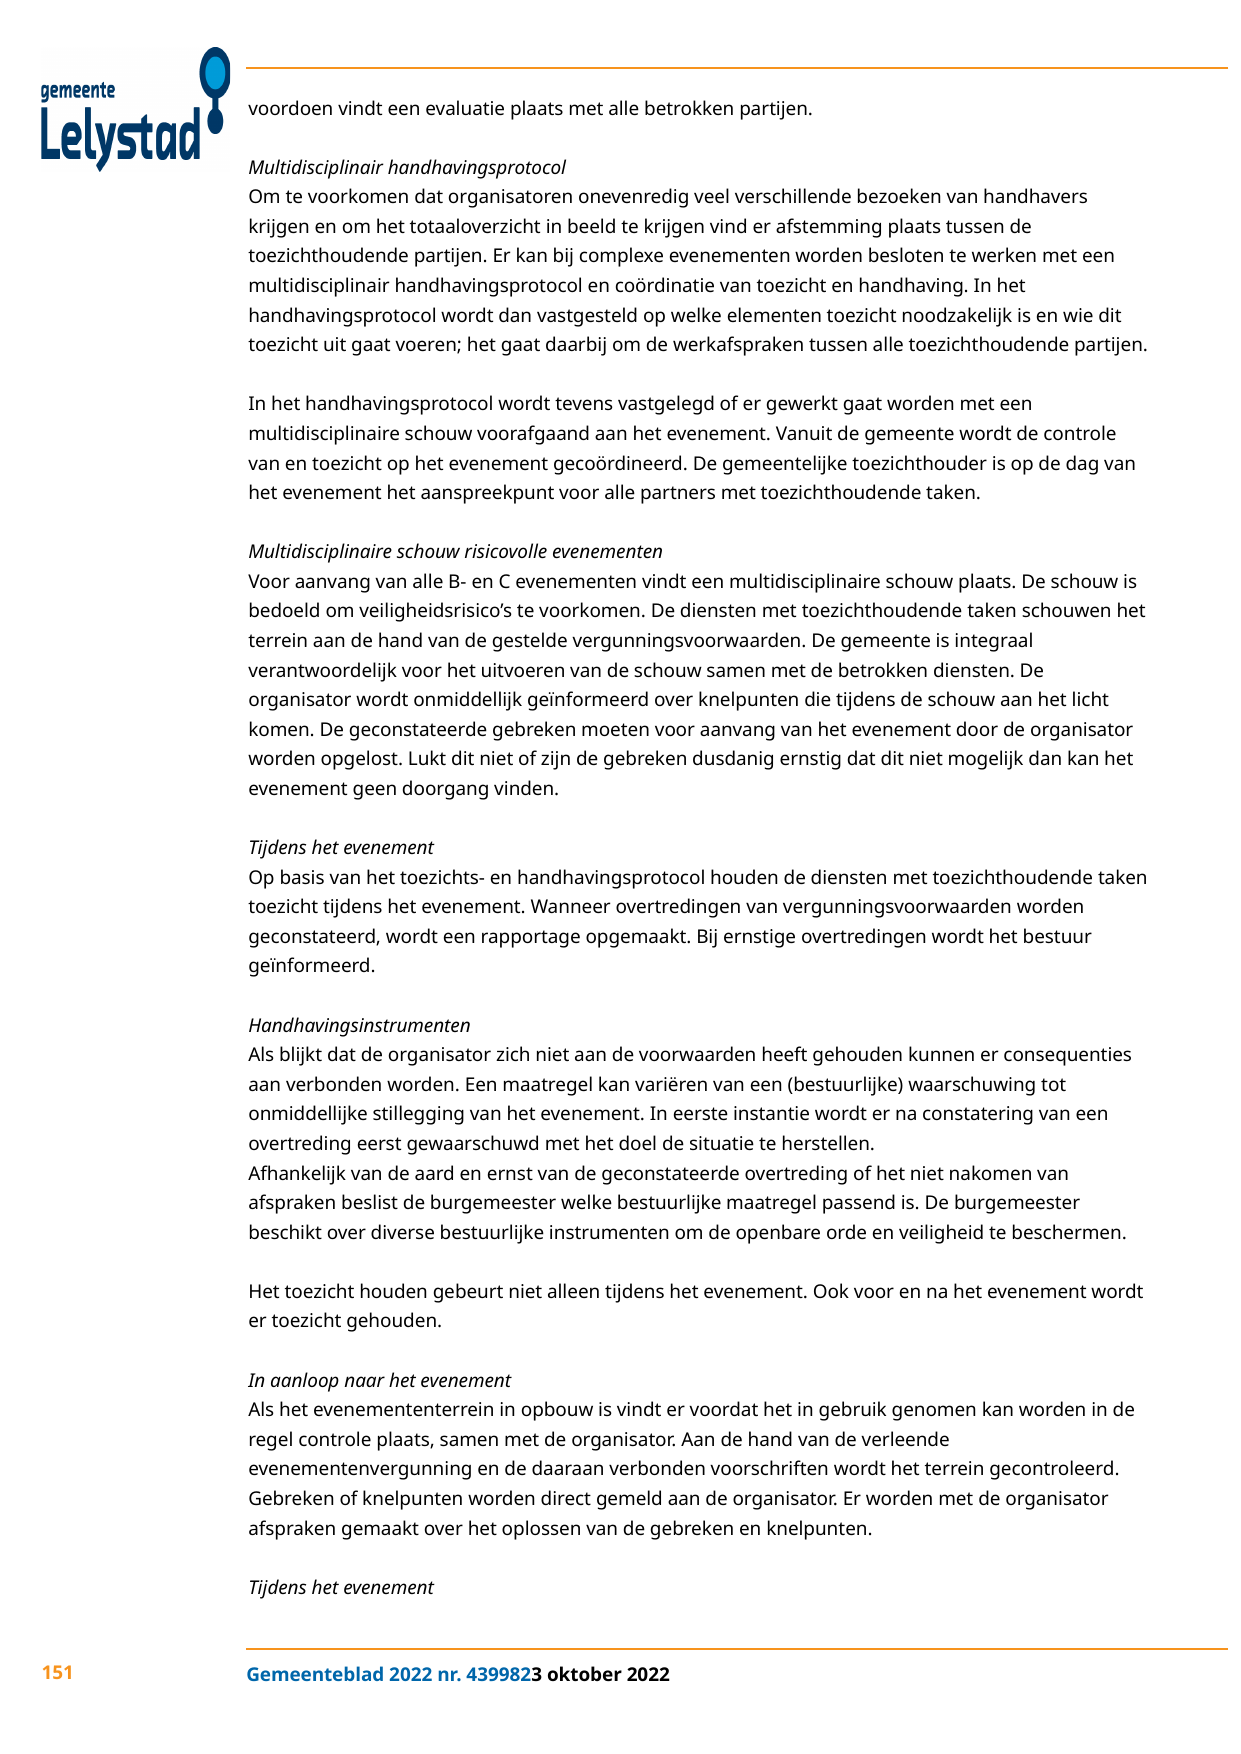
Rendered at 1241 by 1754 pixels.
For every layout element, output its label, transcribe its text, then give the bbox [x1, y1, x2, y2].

text In het handhavingsprotocol wordt tevens vastgelegd of er gewerkt gaat worden met een multidisciplinaire schouw voorafgaand aan het evenement. Vanuit de gemeente wordt de controle van en toezicht op het evenement gecoördineerd. De gemeentelijke toezichthouder is op de dag van het evenement het aanspreekpunt voor alle partners met toezichthoudende taken. [248, 391, 1152, 505]
text Als het evenemententerrein in opbouw is vindt er voordat het in gebruik genomen kan worden in de regel controle plaats, samen met de organisator. Aan de hand van de verleende evenementenvergunning en de daaraan verbonden voorschriften wordt het terrein gecontroleerd. Gebreken of knelpunten worden direct gemeld aan de organisator. Er worden met de organisator afspraken gemaakt over het oplossen van de gebreken en knelpunten. [248, 1396, 1152, 1541]
text Multidisciplinaire schouw risicovolle evenementen [248, 538, 1152, 564]
text Voor aanvang van alle B- en C evenementen vindt een multidisciplinaire schouw plaats. De schouw is bedoeld om veiligheidsrisico’s te voorkomen. De diensten met toezichthoudende taken schouwen het terrein aan de hand van de gestelde vergunningsvoorwaarden. De gemeente is integraal verantwoordelijk voor het uitvoeren van de schouw samen met de betrokken diensten. De organisator wordt onmiddellijk geïnformeerd over knelpunten die tijdens de schouw aan het licht komen. De geconstateerde gebreken moeten voor aanvang van het evenement door de organisator worden opgelost. Lukt dit niet of zijn de gebreken dusdanig ernstig dat dit niet mogelijk dan kan het evenement geen doorgang vinden. [248, 568, 1152, 801]
text Op basis van het toezichts- en handhavingsprotocol houden de diensten met toezichthoudende taken toezicht tijdens het evenement. Wanneer overtredingen van vergunningsvoorwaarden worden geconstateerd, wordt een rapportage opgemaakt. Bij ernstige overtredingen wordt het bestuur geïnformeerd. [248, 864, 1152, 978]
text In aanloop naar het evenement [248, 1367, 1152, 1393]
text Handhavingsinstrumenten [248, 1012, 1152, 1038]
text voordoen vindt een evaluatie plaats met alle betrokken partijen. [248, 95, 1152, 121]
text Het toezicht houden gebeurt niet alleen tijdens het evenement. Ook voor en na het evenement wordt er toezicht gehouden. [248, 1278, 1152, 1333]
text Om te voorkomen dat organisatoren onevenredig veel verschillende bezoeken van handhavers krijgen en om het totaaloverzicht in beeld te krijgen vind er afstemming plaats tussen de toezichthoudende partijen. Er kan bij complexe evenementen worden besloten te werken met een multidisciplinair handhavingsprotocol en coördinatie van toezicht en handhaving. In het handhavingsprotocol wordt dan vastgesteld op welke elementen toezicht noodzakelijk is en wie dit toezicht uit gaat voeren; het gaat daarbij om de werkafspraken tussen alle toezichthoudende partijen. [248, 183, 1152, 357]
text Tijdens het evenement [248, 1574, 1152, 1600]
text Tijdens het evenement [248, 834, 1152, 860]
text Afhankelijk van de aard en ernst van de geconstateerde overtreding of het niet nakomen van afspraken beslist de burgemeester welke bestuurlijke maatregel passend is. De burgemeester beschikt over diverse bestuurlijke instrumenten om de openbare orde en veiligheid te beschermen. [248, 1160, 1152, 1245]
text Multidisciplinair handhavingsprotocol [248, 154, 1152, 180]
picture [41, 47, 231, 172]
text Als blijkt dat de organisator zich niet aan de voorwaarden heeft gehouden kunnen er consequenties aan verbonden worden. Een maatregel kan variëren van een (bestuurlijke) waarschuwing tot onmiddellijke stillegging van het evenement. In eerste instantie wordt er na constatering van een overtreding eerst gewaarschuwd met het doel de situatie te herstellen. [248, 1041, 1152, 1156]
